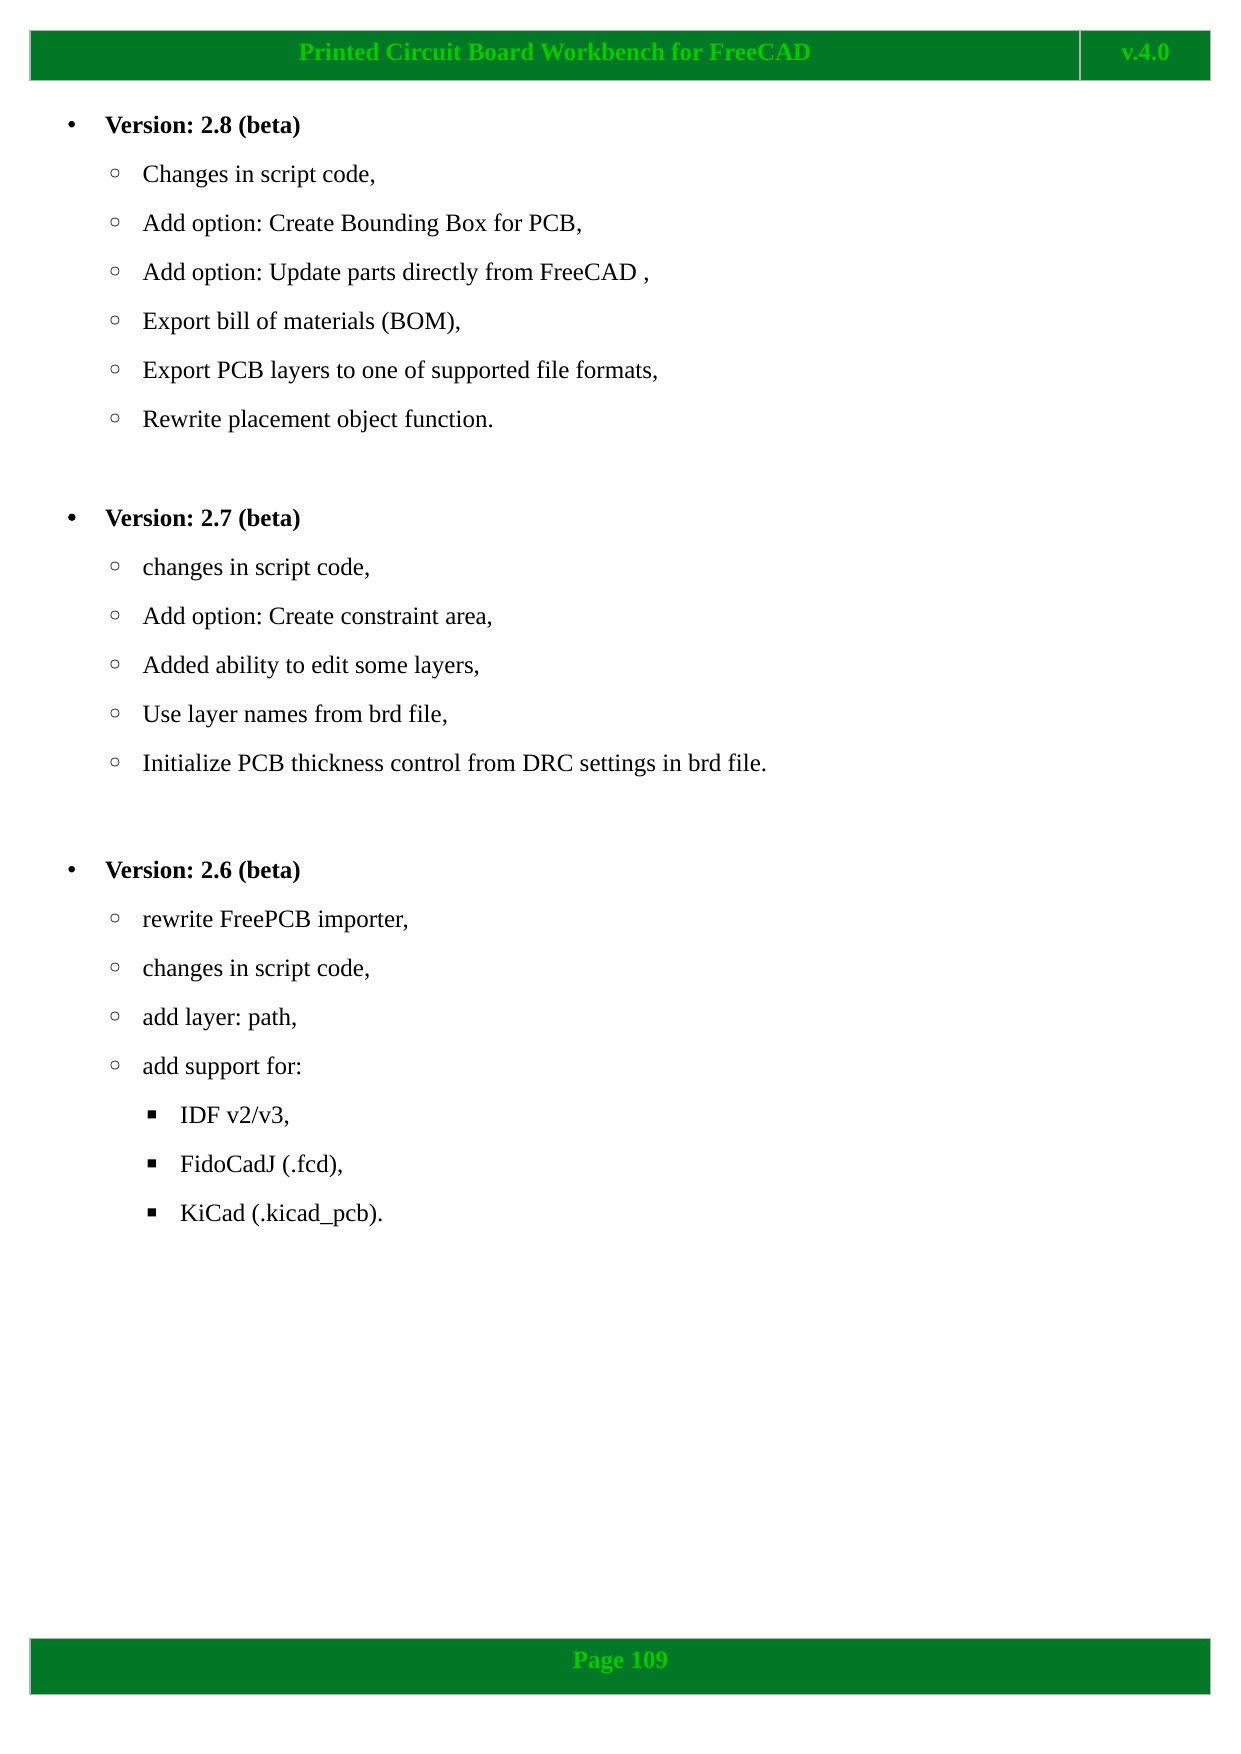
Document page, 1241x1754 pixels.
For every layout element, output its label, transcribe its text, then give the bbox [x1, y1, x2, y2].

list IDF v2/v3, [142, 1100, 1211, 1129]
list Add option: Create Bounding Box for PCB, [105, 208, 1211, 237]
list Add option: Create constraint area, [105, 601, 1211, 629]
list Added ability to edit some layers, [105, 650, 1211, 678]
list changes in script code, [105, 552, 1211, 580]
list Version: 2.8 (beta) [67, 110, 1211, 139]
list Version: 2.7 (beta) [67, 503, 1211, 531]
list Changes in script code, [105, 159, 1211, 188]
list Initialize PCB thickness control from DRC settings in brd file. [105, 748, 1211, 777]
list KiCad (.kicad_pcb). [142, 1198, 1211, 1227]
list add support for: [105, 1051, 1211, 1080]
list FidoCadJ (.fcd), [142, 1149, 1211, 1178]
list Export bill of materials (BOM), [105, 306, 1211, 335]
list changes in script code, [105, 953, 1211, 982]
list Version: 2.6 (beta) [67, 855, 1211, 883]
list Rewrite placement object function. [105, 404, 1211, 433]
list rewrite FreePCB importer, [105, 904, 1211, 932]
list Add option: Update parts directly from FreeCAD , [105, 257, 1211, 286]
list add layer: path, [105, 1002, 1211, 1031]
list Export PCB layers to one of supported file formats, [105, 355, 1211, 384]
list Use layer names from brd file, [105, 699, 1211, 728]
